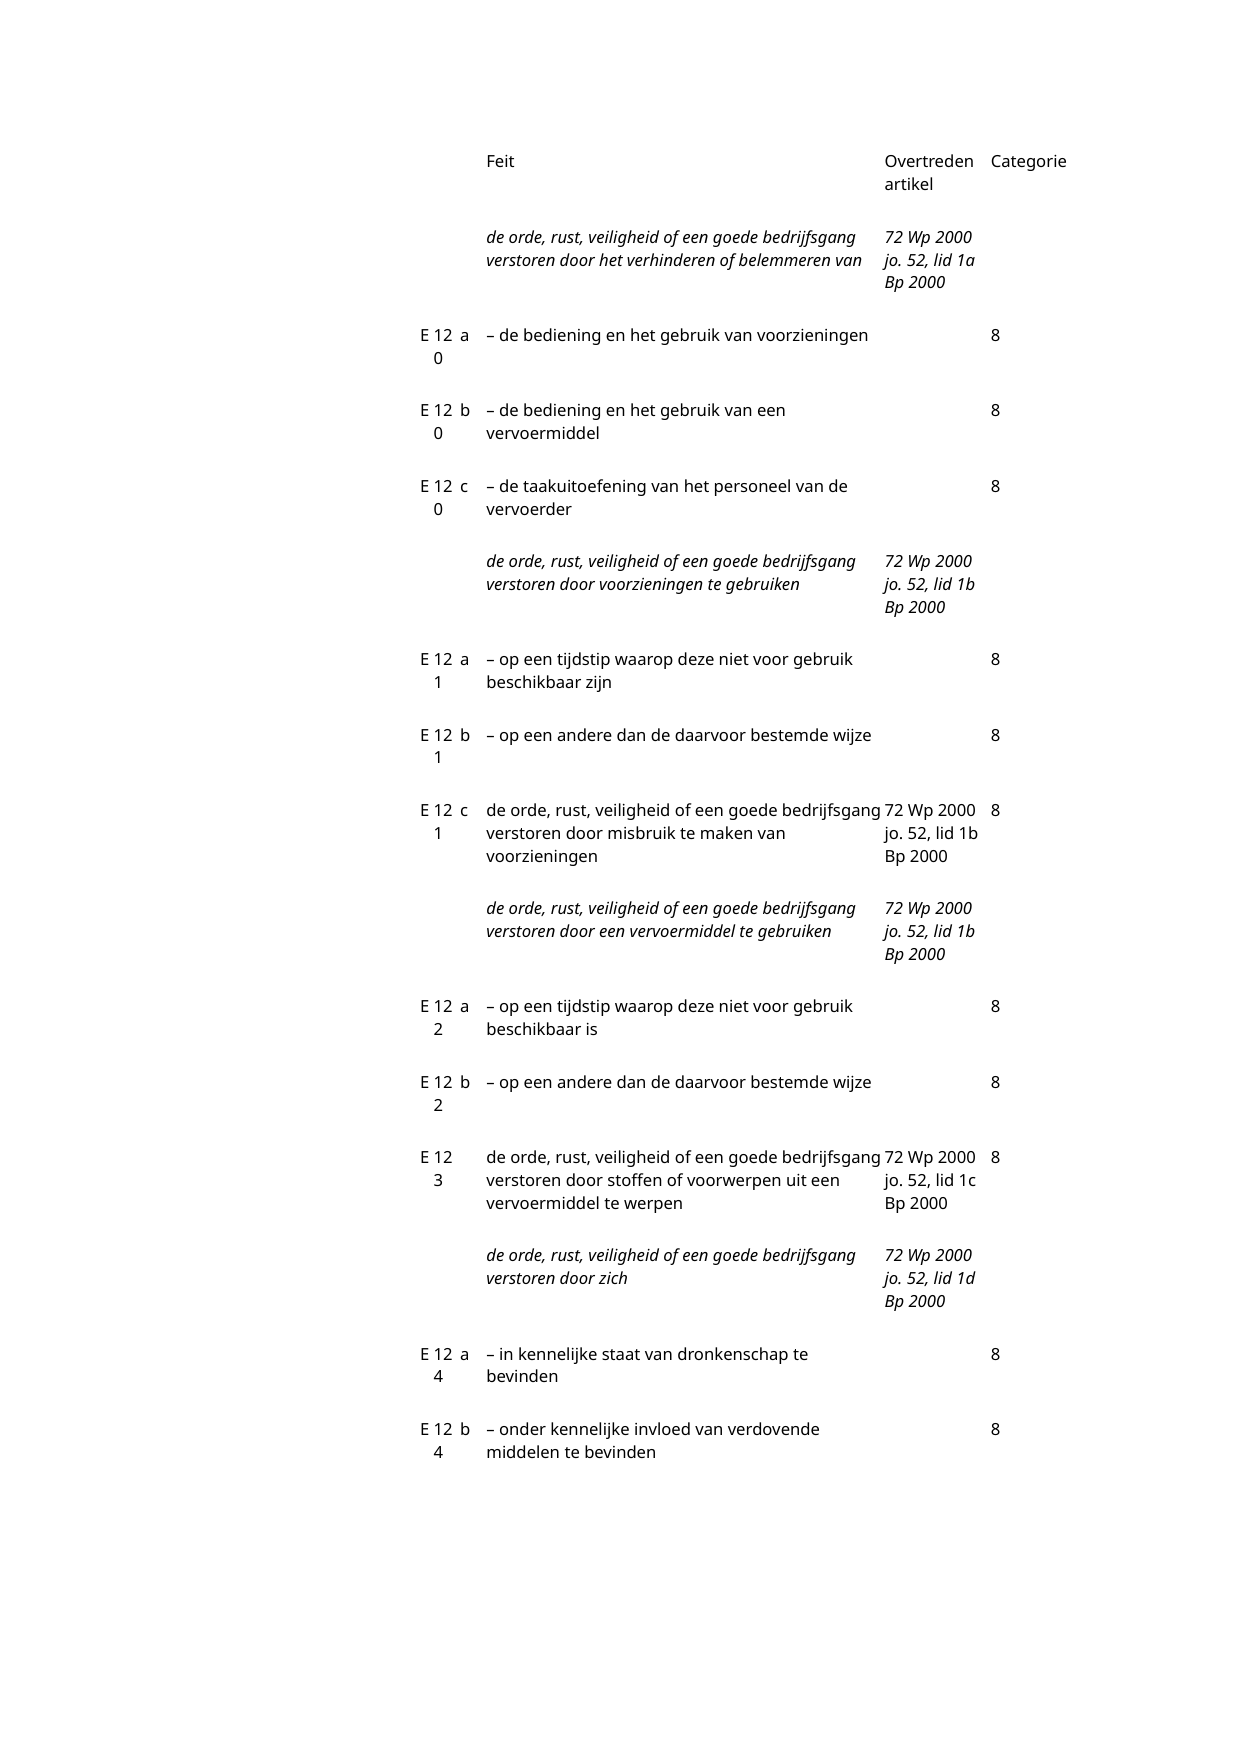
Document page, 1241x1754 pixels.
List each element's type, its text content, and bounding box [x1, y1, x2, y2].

table_cell E [420, 1146, 433, 1244]
table_cell 120 [433, 474, 460, 550]
table_cell 124 [433, 1342, 460, 1417]
table_cell E [420, 995, 433, 1070]
table_cell E [420, 799, 433, 897]
table_cell a [460, 1342, 486, 1417]
table_cell – op een andere dan de daarvoor bestemde wijze [486, 723, 884, 799]
table_cell 121 [433, 648, 460, 723]
table_cell – de bediening en het gebruik van een vervoermiddel [486, 399, 884, 474]
table_cell 122 [433, 1070, 460, 1146]
table_header [420, 150, 433, 225]
table_cell 8 [991, 995, 1090, 1070]
table_cell c [460, 799, 486, 897]
table_cell de orde, rust, veiligheid of een goede bedrijfsgang verstoren door voorzieningen te gebruiken [486, 550, 884, 648]
table_header Overtreden artikel [884, 150, 991, 225]
table_cell 120 [433, 324, 460, 399]
table_header [460, 150, 486, 225]
table_cell 8 [991, 1418, 1090, 1493]
table_cell – de taakuitoefening van het personeel van de vervoerder [486, 474, 884, 550]
table_cell b [460, 1070, 486, 1146]
table_cell [460, 225, 486, 323]
table_cell [420, 225, 433, 323]
table_cell 8 [991, 399, 1090, 474]
table_cell [433, 550, 460, 648]
table_header Feit [486, 150, 884, 225]
table_cell [884, 995, 991, 1070]
table_cell [884, 648, 991, 723]
table_cell 8 [991, 324, 1090, 399]
table_cell de orde, rust, veiligheid of een goede bedrijfsgang verstoren door een vervoermiddel te gebruiken [486, 897, 884, 995]
table_cell 122 [433, 995, 460, 1070]
table_cell [991, 897, 1090, 995]
table_header [433, 150, 460, 225]
table_cell [420, 550, 433, 648]
table_cell – op een tijdstip waarop deze niet voor gebruik beschikbaar is [486, 995, 884, 1070]
table_cell [460, 1146, 486, 1244]
table_cell 124 [433, 1418, 460, 1493]
table_cell de orde, rust, veiligheid of een goede bedrijfsgang verstoren door zich [486, 1244, 884, 1342]
table_cell a [460, 324, 486, 399]
table_cell 72 Wp 2000 jo. 52, lid 1b Bp 2000 [884, 550, 991, 648]
table_cell E [420, 723, 433, 799]
table_cell – in kennelijke staat van dronkenschap te bevinden [486, 1342, 884, 1417]
table_cell b [460, 723, 486, 799]
table_cell E [420, 1070, 433, 1146]
table_cell [991, 225, 1090, 323]
table_cell 123 [433, 1146, 460, 1244]
table_cell [991, 1244, 1090, 1342]
table_cell 8 [991, 1146, 1090, 1244]
table_cell 8 [991, 1070, 1090, 1146]
table_cell 8 [991, 1342, 1090, 1417]
table_cell 121 [433, 723, 460, 799]
table_cell a [460, 648, 486, 723]
table_cell – onder kennelijke invloed van verdovende middelen te bevinden [486, 1418, 884, 1493]
table_cell – de bediening en het gebruik van voorzieningen [486, 324, 884, 399]
table_cell E [420, 648, 433, 723]
table_cell b [460, 1418, 486, 1493]
table_cell [433, 1244, 460, 1342]
table_cell E [420, 1342, 433, 1417]
table_cell [884, 474, 991, 550]
table_cell E [420, 474, 433, 550]
table_cell 8 [991, 648, 1090, 723]
table_cell [884, 1070, 991, 1146]
table_cell E [420, 324, 433, 399]
table_cell [460, 897, 486, 995]
table_cell [460, 550, 486, 648]
table_cell 72 Wp 2000 jo. 52, lid 1b Bp 2000 [884, 799, 991, 897]
table_cell E [420, 399, 433, 474]
table_cell 8 [991, 474, 1090, 550]
table_cell – op een andere dan de daarvoor bestemde wijze [486, 1070, 884, 1146]
table_cell 121 [433, 799, 460, 897]
table_cell [884, 399, 991, 474]
table_cell [420, 897, 433, 995]
table_cell de orde, rust, veiligheid of een goede bedrijfsgang verstoren door stoffen of voorwerpen uit een vervoermiddel te werpen [486, 1146, 884, 1244]
table_cell 72 Wp 2000 jo. 52, lid 1b Bp 2000 [884, 897, 991, 995]
table_cell a [460, 995, 486, 1070]
table_cell 72 Wp 2000 jo. 52, lid 1d Bp 2000 [884, 1244, 991, 1342]
table_cell [433, 897, 460, 995]
table_cell [884, 324, 991, 399]
table_cell 120 [433, 399, 460, 474]
table_cell [433, 225, 460, 323]
table_cell [884, 723, 991, 799]
table_cell 8 [991, 723, 1090, 799]
table_cell [460, 1244, 486, 1342]
table_cell 72 Wp 2000 jo. 52, lid 1a Bp 2000 [884, 225, 991, 323]
table_header Categorie [991, 150, 1090, 225]
table_cell [991, 550, 1090, 648]
table_cell 72 Wp 2000 jo. 52, lid 1c Bp 2000 [884, 1146, 991, 1244]
table_cell c [460, 474, 486, 550]
table_cell [884, 1342, 991, 1417]
table_cell 8 [991, 799, 1090, 897]
table_cell – op een tijdstip waarop deze niet voor gebruik beschikbaar zijn [486, 648, 884, 723]
table_cell [884, 1418, 991, 1493]
table_cell b [460, 399, 486, 474]
table_cell de orde, rust, veiligheid of een goede bedrijfsgang verstoren door misbruik te maken van voorzieningen [486, 799, 884, 897]
table_cell [420, 1244, 433, 1342]
table_cell de orde, rust, veiligheid of een goede bedrijfsgang verstoren door het verhinderen of belemmeren van [486, 225, 884, 323]
table_cell E [420, 1418, 433, 1493]
